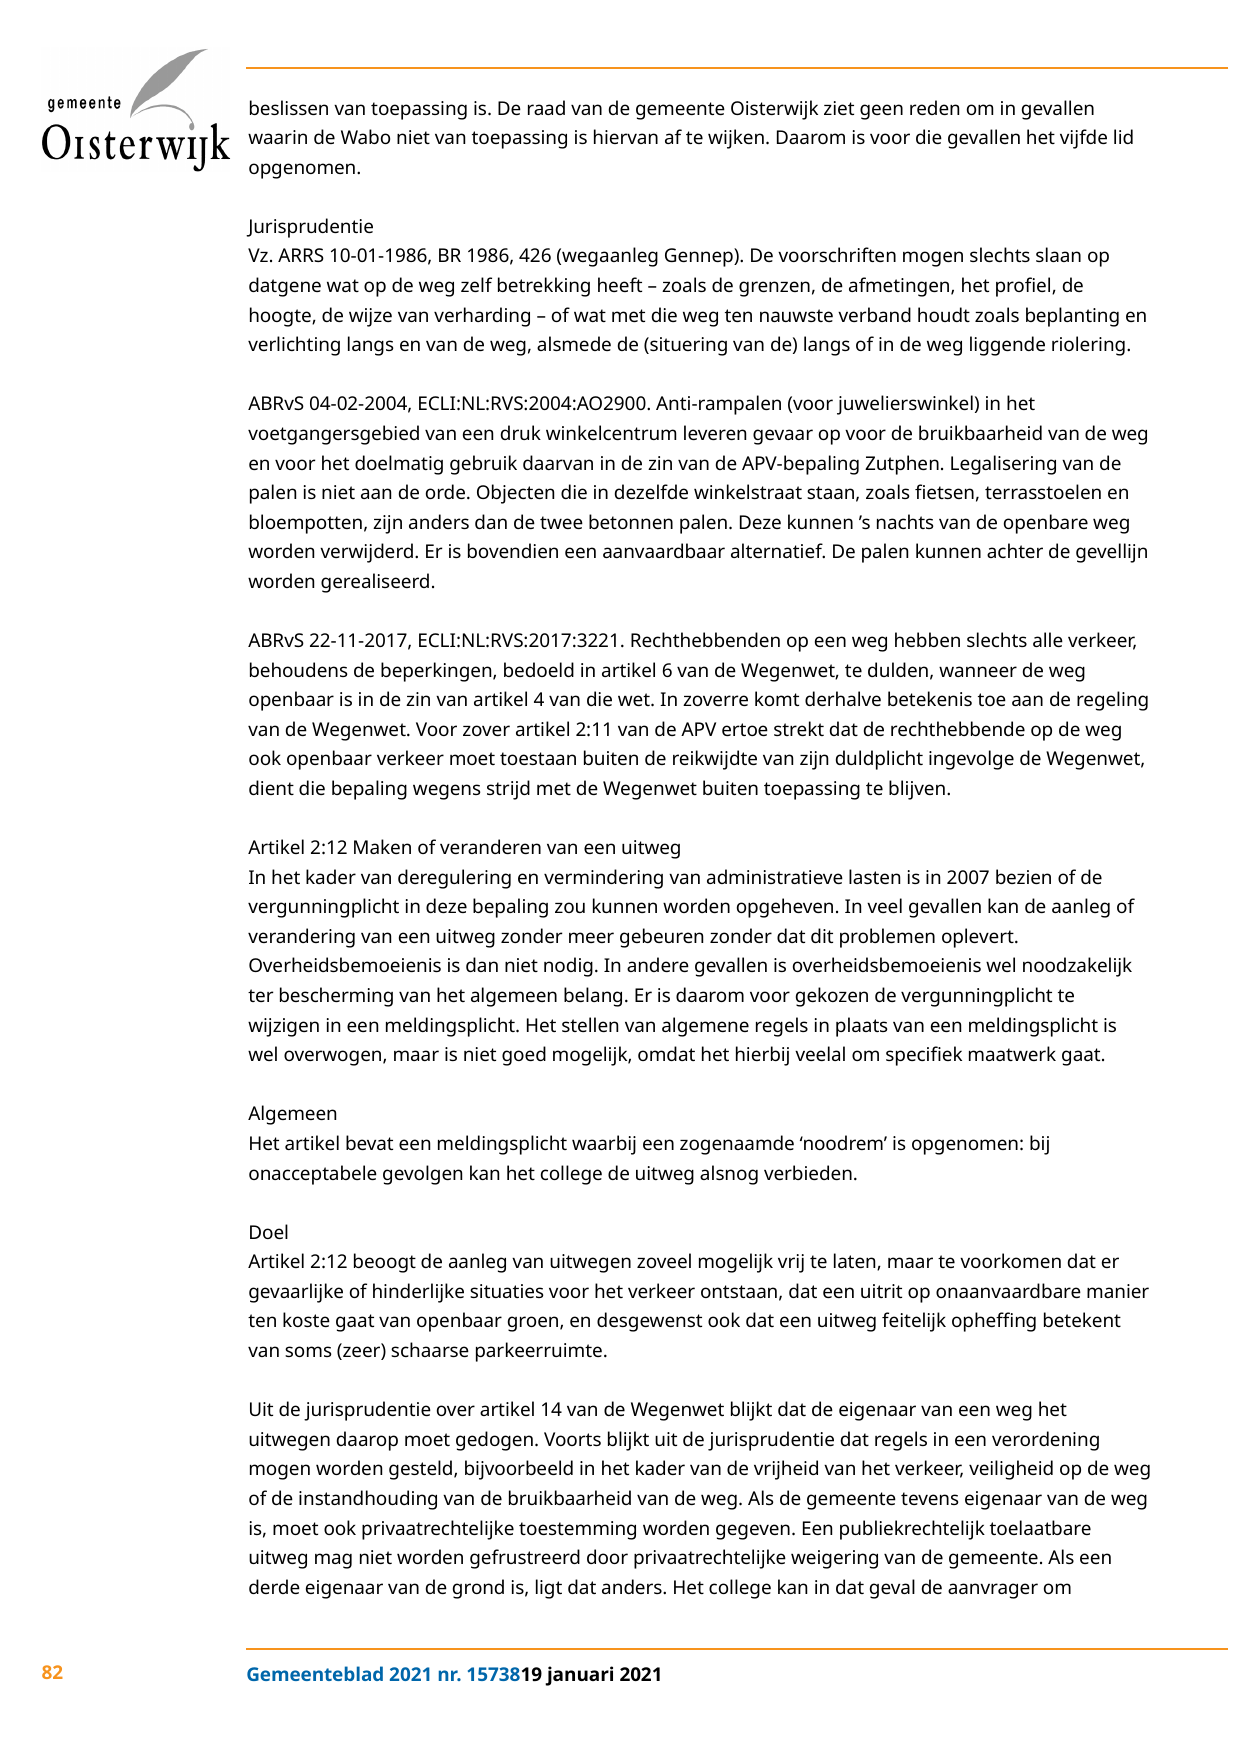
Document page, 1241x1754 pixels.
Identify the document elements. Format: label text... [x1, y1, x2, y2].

text ABRvS 22-11-2017, ECLI:NL:RVS:2017:3221. Rechthebbenden op een weg hebben slechts alle verkeer, behoudens de beperkingen, bedoeld in artikel 6 van de Wegenwet, te dulden, wanneer de weg openbaar is in de zin van artikel 4 van die wet. In zoverre komt derhalve betekenis toe aan de regeling van de Wegenwet. Voor zover artikel 2:11 van de APV ertoe strekt dat de rechthebbende op de weg ook openbaar verkeer moet toestaan buiten de reikwijdte van zijn duldplicht ingevolge de Wegenwet, dient die bepaling wegens strijd met de Wegenwet buiten toepassing te blijven. [248, 627, 1152, 801]
text beslissen van toepassing is. De raad van de gemeente Oisterwijk ziet geen reden om in gevallen waarin de Wabo niet van toepassing is hiervan af te wijken. Daarom is voor die gevallen het vijfde lid opgenomen. [248, 95, 1152, 180]
text Doel [248, 1219, 1152, 1245]
text Jurisprudentie [248, 213, 1152, 239]
text ABRvS 04-02-2004, ECLI:NL:RVS:2004:AO2900. Anti-rampalen (voor juwelierswinkel) in het voetgangersgebied van een druk winkelcentrum leveren gevaar op voor de bruikbaarheid van de weg en voor het doelmatig gebruik daarvan in de zin van de APV-bepaling Zutphen. Legalisering van de palen is niet aan de orde. Objecten die in dezelfde winkelstraat staan, zoals fietsen, terrasstoelen en bloempotten, zijn anders dan de twee betonnen palen. Deze kunnen ’s nachts van de openbare weg worden verwijderd. Er is bovendien een aanvaardbaar alternatief. De palen kunnen achter de gevellijn worden gerealiseerd. [248, 391, 1152, 594]
text Artikel 2:12 Maken of veranderen van een uitweg [248, 834, 1152, 860]
text Het artikel bevat een meldingsplicht waarbij een zogenaamde ‘noodrem’ is opgenomen: bij onacceptabele gevolgen kan het college de uitweg alsnog verbieden. [248, 1130, 1152, 1186]
text Vz. ARRS 10-01-1986, BR 1986, 426 (wegaanleg Gennep). De voorschriften mogen slechts slaan op datgene wat op de weg zelf betrekking heeft – zoals de grenzen, de afmetingen, het profiel, de hoogte, de wijze van verharding – of wat met die weg ten nauwste verband houdt zoals beplanting en verlichting langs en van de weg, alsmede de (situering van de) langs of in de weg liggende riolering. [248, 243, 1152, 357]
picture [41, 47, 231, 172]
text In het kader van deregulering en vermindering van administratieve lasten is in 2007 bezien of de vergunningplicht in deze bepaling zou kunnen worden opgeheven. In veel gevallen kan de aanleg of verandering van een uitweg zonder meer gebeuren zonder dat dit problemen oplevert. Overheidsbemoeienis is dan niet nodig. In andere gevallen is overheidsbemoeienis wel noodzakelijk ter bescherming van het algemeen belang. Er is daarom voor gekozen de vergunningplicht te wijzigen in een meldingsplicht. Het stellen van algemene regels in plaats van een meldingsplicht is wel overwogen, maar is niet goed mogelijk, omdat het hierbij veelal om specifiek maatwerk gaat. [248, 864, 1152, 1067]
text Artikel 2:12 beoogt de aanleg van uitwegen zoveel mogelijk vrij te laten, maar te voorkomen dat er gevaarlijke of hinderlijke situaties voor het verkeer ontstaan, dat een uitrit op onaanvaardbare manier ten koste gaat van openbaar groen, en desgewenst ook dat een uitweg feitelijk opheffing betekent van soms (zeer) schaarse parkeerruimte. [248, 1248, 1152, 1363]
text Uit de jurisprudentie over artikel 14 van de Wegenwet blijkt dat de eigenaar van een weg het uitwegen daarop moet gedogen. Voorts blijkt uit de jurisprudentie dat regels in een verordening mogen worden gesteld, bijvoorbeeld in het kader van de vrijheid van het verkeer, veiligheid op de weg of de instandhouding van de bruikbaarheid van de weg. Als de gemeente tevens eigenaar van de weg is, moet ook privaatrechtelijke toestemming worden gegeven. Een publiekrechtelijk toelaatbare uitweg mag niet worden gefrustreerd door privaatrechtelijke weigering van de gemeente. Als een derde eigenaar van de grond is, ligt dat anders. Het college kan in dat geval de aanvrager om [248, 1396, 1152, 1600]
text Algemeen [248, 1101, 1152, 1126]
